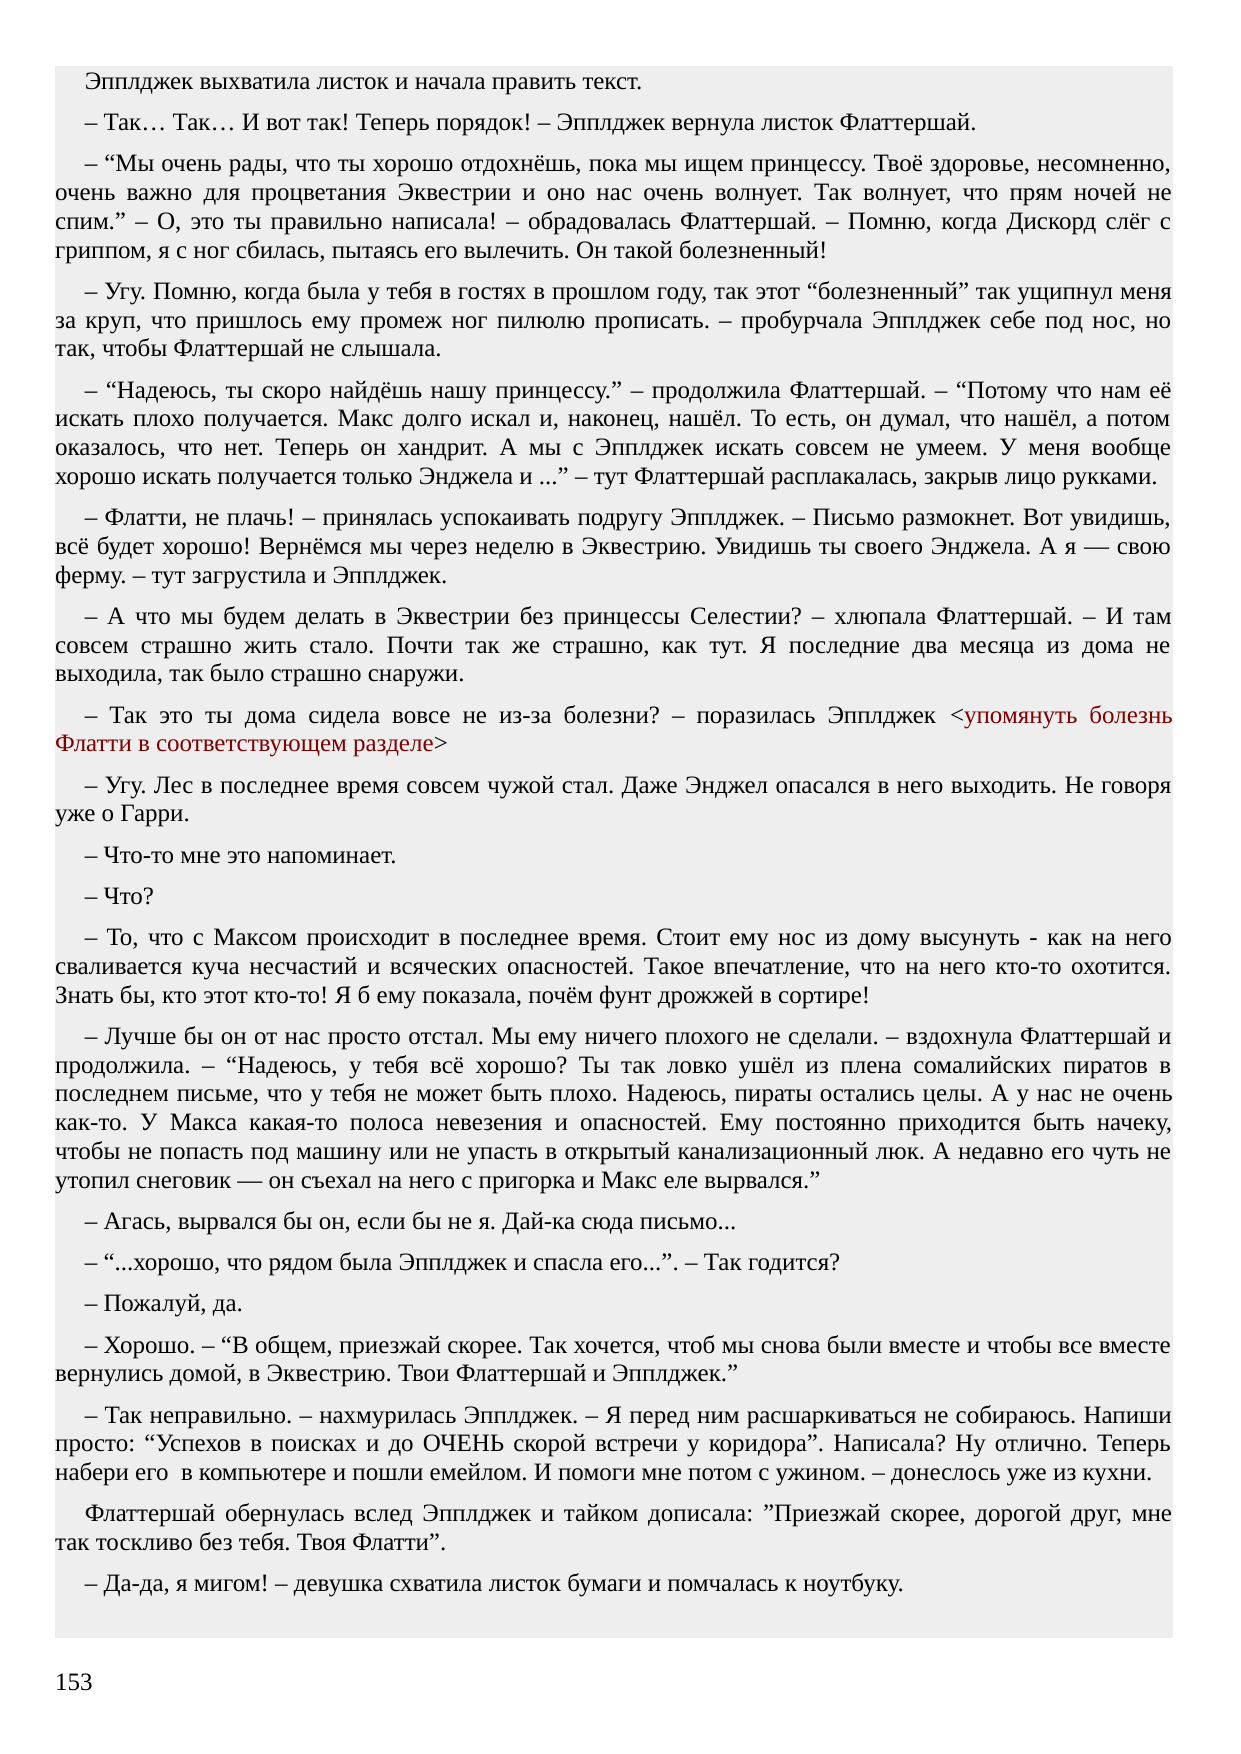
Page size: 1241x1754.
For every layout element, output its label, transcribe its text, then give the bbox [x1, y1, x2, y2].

text – Флатти, не плачь! – принялась успокаивать подругу Эпплджек. – Письмо размокнет. Вот увидишь, всё будет хорошо! Вернёмся мы через неделю в Эквестрию. Увидишь ты своего Энджела. А я — свою ферму. – тут загрустила и Эпплджек. [55, 502, 1173, 588]
text – Хорошо. – “В общем, приезжай скорее. Так хочется, чтоб мы снова были вместе и чтобы все вместе вернулись домой, в Эквестрию. Твои Флаттершай и Эпплджек.” [55, 1330, 1173, 1387]
text – Угу. Помню, когда была у тебя в гостях в прошлом году, так этот “болезненный” так ущипнул меня за круп, что пришлось ему промеж ног пилюлю прописать. – пробурчала Эпплджек себе под нос, но так, чтобы Флаттершай не слышала. [55, 276, 1173, 362]
text – Что-то мне это напоминает. [55, 840, 1173, 868]
text – Агась, вырвался бы он, если бы не я. Дай-ка сюда письмо... [55, 1206, 1173, 1235]
text – Что? [55, 881, 1173, 910]
text – Так неправильно. – нахмурилась Эпплджек. – Я перед ним расшаркиваться не собираюсь. Напиши просто: “Успехов в поисках и до ОЧЕНЬ скорой встречи у коридора”. Написала? Ну отлично. Теперь набери его в компьютере и пошли емейлом. И помоги мне потом с ужином. – донеслось уже из кухни. [55, 1400, 1173, 1486]
text Эпплджек выхватила листок и начала править текст. [55, 66, 1173, 95]
text – Пожалуй, да. [55, 1288, 1173, 1317]
text Флаттершай обернулась вслед Эпплджек и тайком дописала: ”Приезжай скорее, дорогой друг, мне так тоскливо без тебя. Твоя Флатти”. [55, 1498, 1173, 1556]
text – Так это ты дома сидела вовсе не из-за болезни? – поразилась Эпплджек <упомянуть болезнь Флатти в соответствующем разделе> [55, 700, 1173, 757]
text – То, что с Максом происходит в последнее время. Стоит ему нос из дому высунуть - как на него сваливается куча несчастий и всяческих опасностей. Такое впечатление, что на него кто-то охотится. Знать бы, кто этот кто-то! Я б ему показала, почём фунт дрожжей в сортире! [55, 922, 1173, 1008]
text – А что мы будем делать в Эквестрии без принцессы Селестии? – хлюпала Флаттершай. – И там совсем страшно жить стало. Почти так же страшно, как тут. Я последние два месяца из дома не выходила, так было страшно снаружи. [55, 601, 1173, 687]
text – “Надеюсь, ты скоро найдёшь нашу принцессу.” – продолжила Флаттершай. – “Потому что нам её искать плохо получается. Макс долго искал и, наконец, нашёл. То есть, он думал, что нашёл, а потом оказалось, что нет. Теперь он хандрит. А мы с Эпплджек искать совсем не умеем. У меня вообще хорошо искать получается только Энджела и ...” – тут Флаттершай расплакалась, закрыв лицо рукками. [55, 375, 1173, 490]
text – Лучше бы он от нас просто отстал. Мы ему ничего плохого не сделали. – вздохнула Флаттершай и продолжила. – “Надеюсь, у тебя всё хорошо? Ты так ловко ушёл из плена сомалийских пиратов в последнем письме, что у тебя не может быть плохо. Надеюсь, пираты остались целы. А у нас не очень как-то. У Макса какая-то полоса невезения и опасностей. Ему постоянно приходится быть начеку, чтобы не попасть под машину или не упасть в открытый канализационный люк. А недавно его чуть не утопил снеговик — он съехал на него с пригорка и Макс еле вырвался.” [55, 1021, 1173, 1193]
text – “Мы очень рады, что ты хорошо отдохнёшь, пока мы ищем принцессу. Твоё здоровье, несомненно, очень важно для процветания Эквестрии и оно нас очень волнует. Так волнует, что прям ночей не спим.” – О, это ты правильно написала! – обрадовалась Флаттершай. – Помню, когда Дискорд слёг с гриппом, я с ног сбилась, пытаясь его вылечить. Он такой болезненный! [55, 148, 1173, 263]
text – “...хорошо, что рядом была Эпплджек и спасла его...”. – Так годится? [55, 1247, 1173, 1276]
text – Да-да, я мигом! – девушка схватила листок бумаги и помчалась к ноутбуку. [55, 1568, 1173, 1597]
text – Угу. Лес в последнее время совсем чужой стал. Даже Энджел опасался в него выходить. Не говоря уже о Гарри. [55, 770, 1173, 827]
text – Так… Так… И вот так! Теперь порядок! – Эпплджек вернула листок Флаттершай. [55, 107, 1173, 136]
